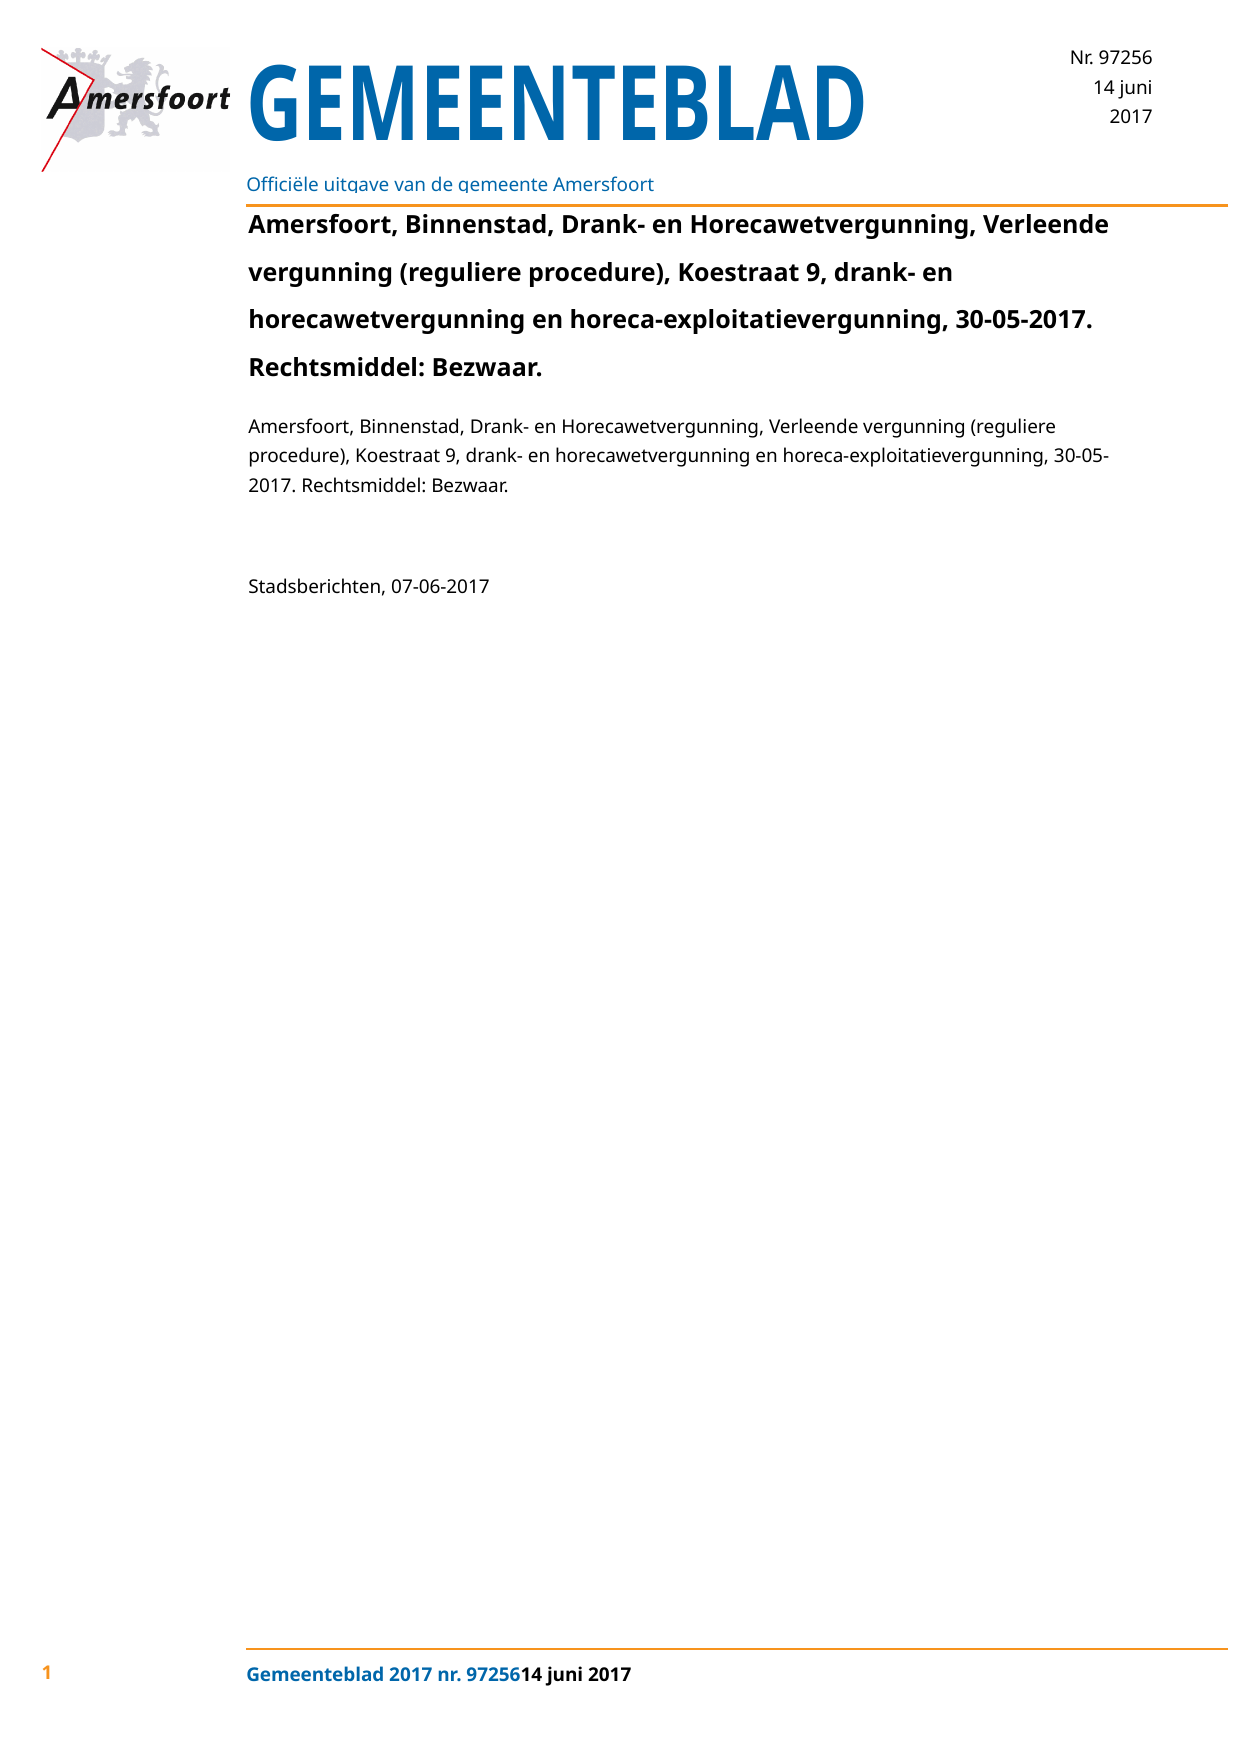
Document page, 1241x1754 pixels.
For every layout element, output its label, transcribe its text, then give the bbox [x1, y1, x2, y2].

picture [41, 47, 231, 172]
text Amersfoort, Binnenstad, Drank- en Horecawetvergunning, Verleende vergunning (reguliere procedure), Koestraat 9, drank- en horecawetvergunning en horeca-exploitatievergunning, 30-05-2017. Rechtsmiddel: Bezwaar. [248, 413, 1152, 498]
text Amersfoort, Binnenstad, Drank- en Horecawetvergunning, Verleende vergunning (reguliere procedure), Koestraat 9, drank- en horecawetvergunning en horeca-exploitatievergunning, 30-05-2017. Rechtsmiddel: Bezwaar. [248, 207, 1152, 384]
text Stadsberichten, 07-06-2017 [248, 573, 1152, 599]
